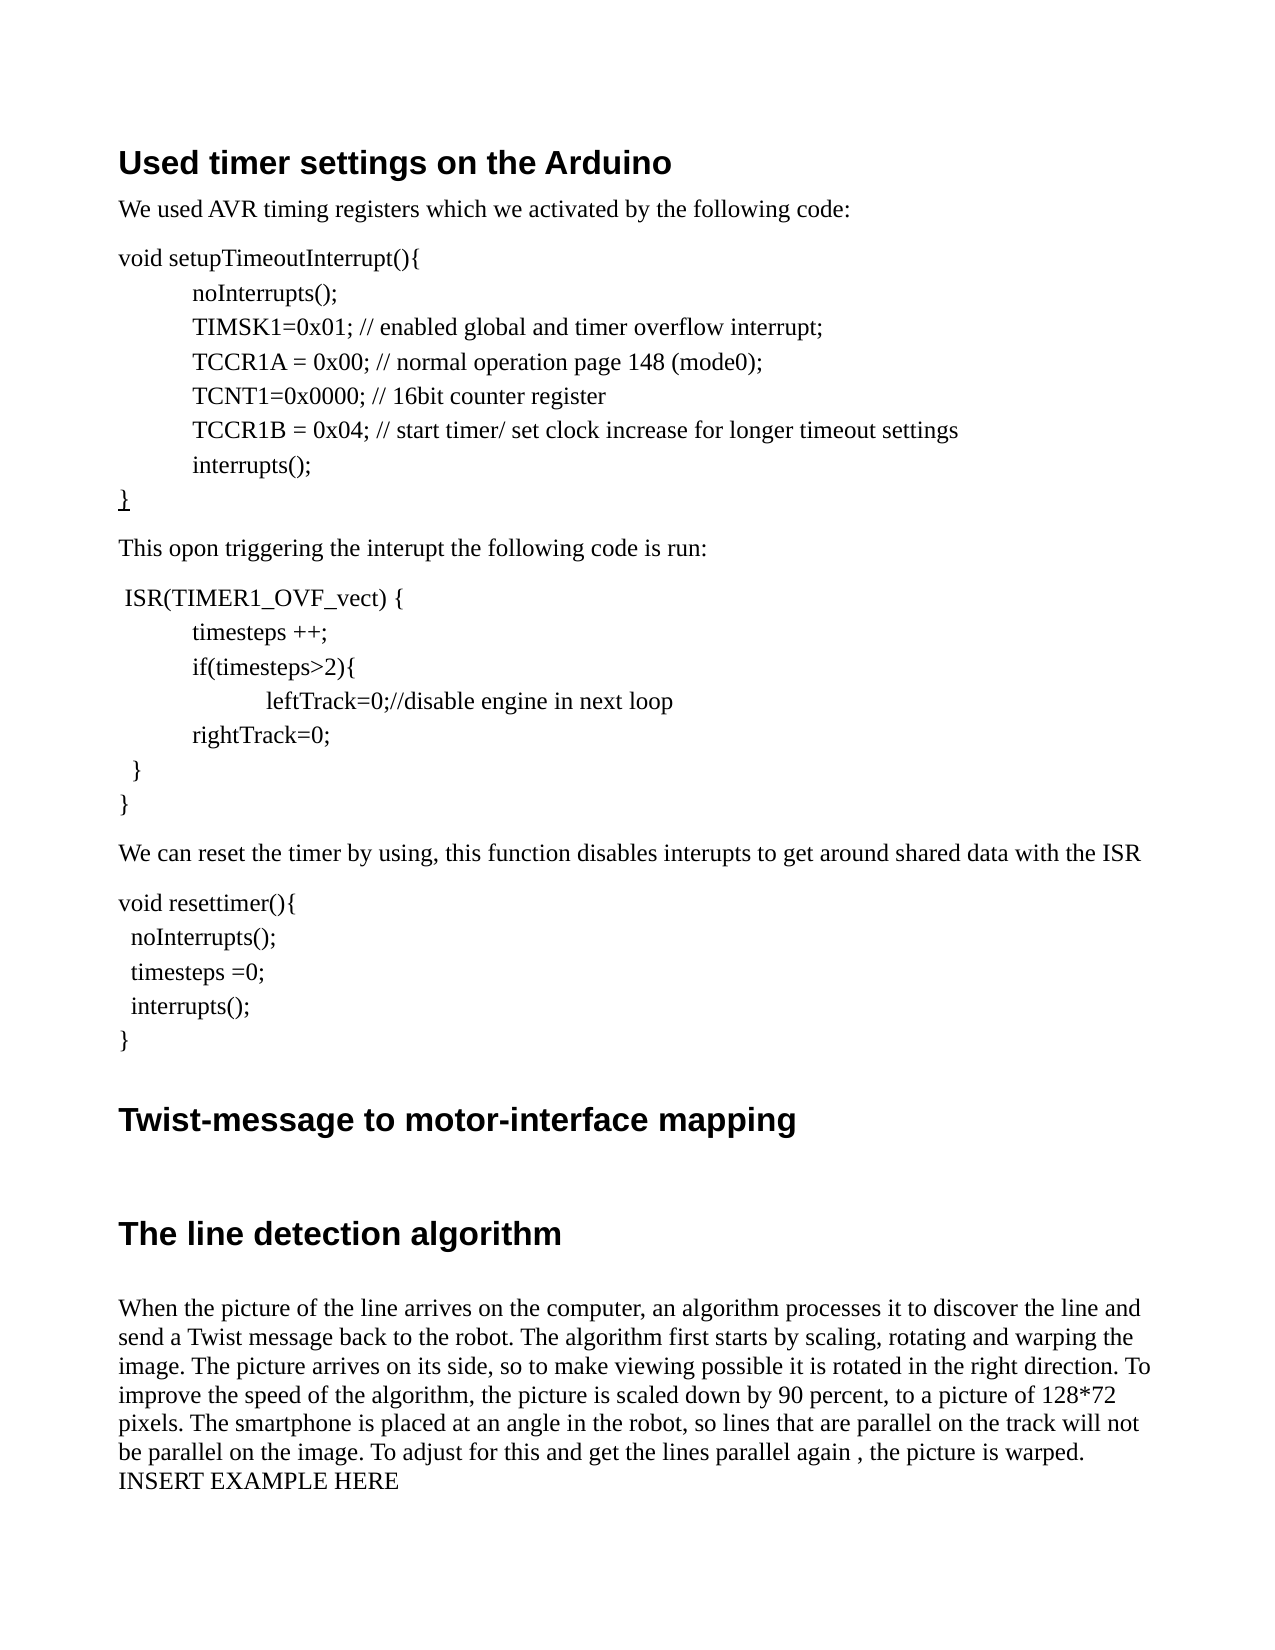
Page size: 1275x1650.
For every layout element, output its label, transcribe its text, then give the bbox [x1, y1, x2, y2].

text We can reset the timer by using, this function disables interupts to get around shared data with the ISR [118, 838, 1157, 867]
text When the picture of the line arrives on the computer, an algorithm processes it to discover the line and send a Twist message back to the robot. The algorithm first starts by scaling, rotating and warping the image. The picture arrives on its side, so to make viewing possible it is rotated in the right direction. To improve the speed of the algorithm, the picture is scaled down by 90 percent, to a picture of 128*72 pixels. The smartphone is placed at an angle in the robot, so lines that are parallel on the track will not be parallel on the image. To adjust for this and get the lines parallel again , the picture is warped. [118, 1293, 1157, 1466]
subtitle Used timer settings on the Arduino [118, 143, 1157, 182]
subtitle Twist-message to motor-interface mapping [118, 1099, 1157, 1138]
text void resettimer(){ noInterrupts(); timesteps =0; interrupts(); } [118, 888, 1157, 1054]
text void setupTimeoutInterrupt(){ noInterrupts(); TIMSK1=0x01; // enabled global and timer overflow interrupt; TCCR1A = 0x00; // normal operation page 148 (mode0); TCNT1=0x0000; // 16bit counter register TCCR1B = 0x04; // start timer/ set clock increase for longer timeout settings interrupts(); } [118, 243, 1157, 513]
subtitle The line detection algorithm [118, 1214, 1157, 1252]
text This opon triggering the interupt the following code is run: [118, 533, 1157, 562]
text INSERT EXAMPLE HERE [118, 1466, 1157, 1495]
text ISR(TIMER1_OVF_vect) { timesteps ++; if(timesteps>2){ leftTrack=0;//disable engine in next loop rightTrack=0; } } [118, 583, 1157, 818]
text We used AVR timing registers which we activated by the following code: [118, 194, 1157, 223]
